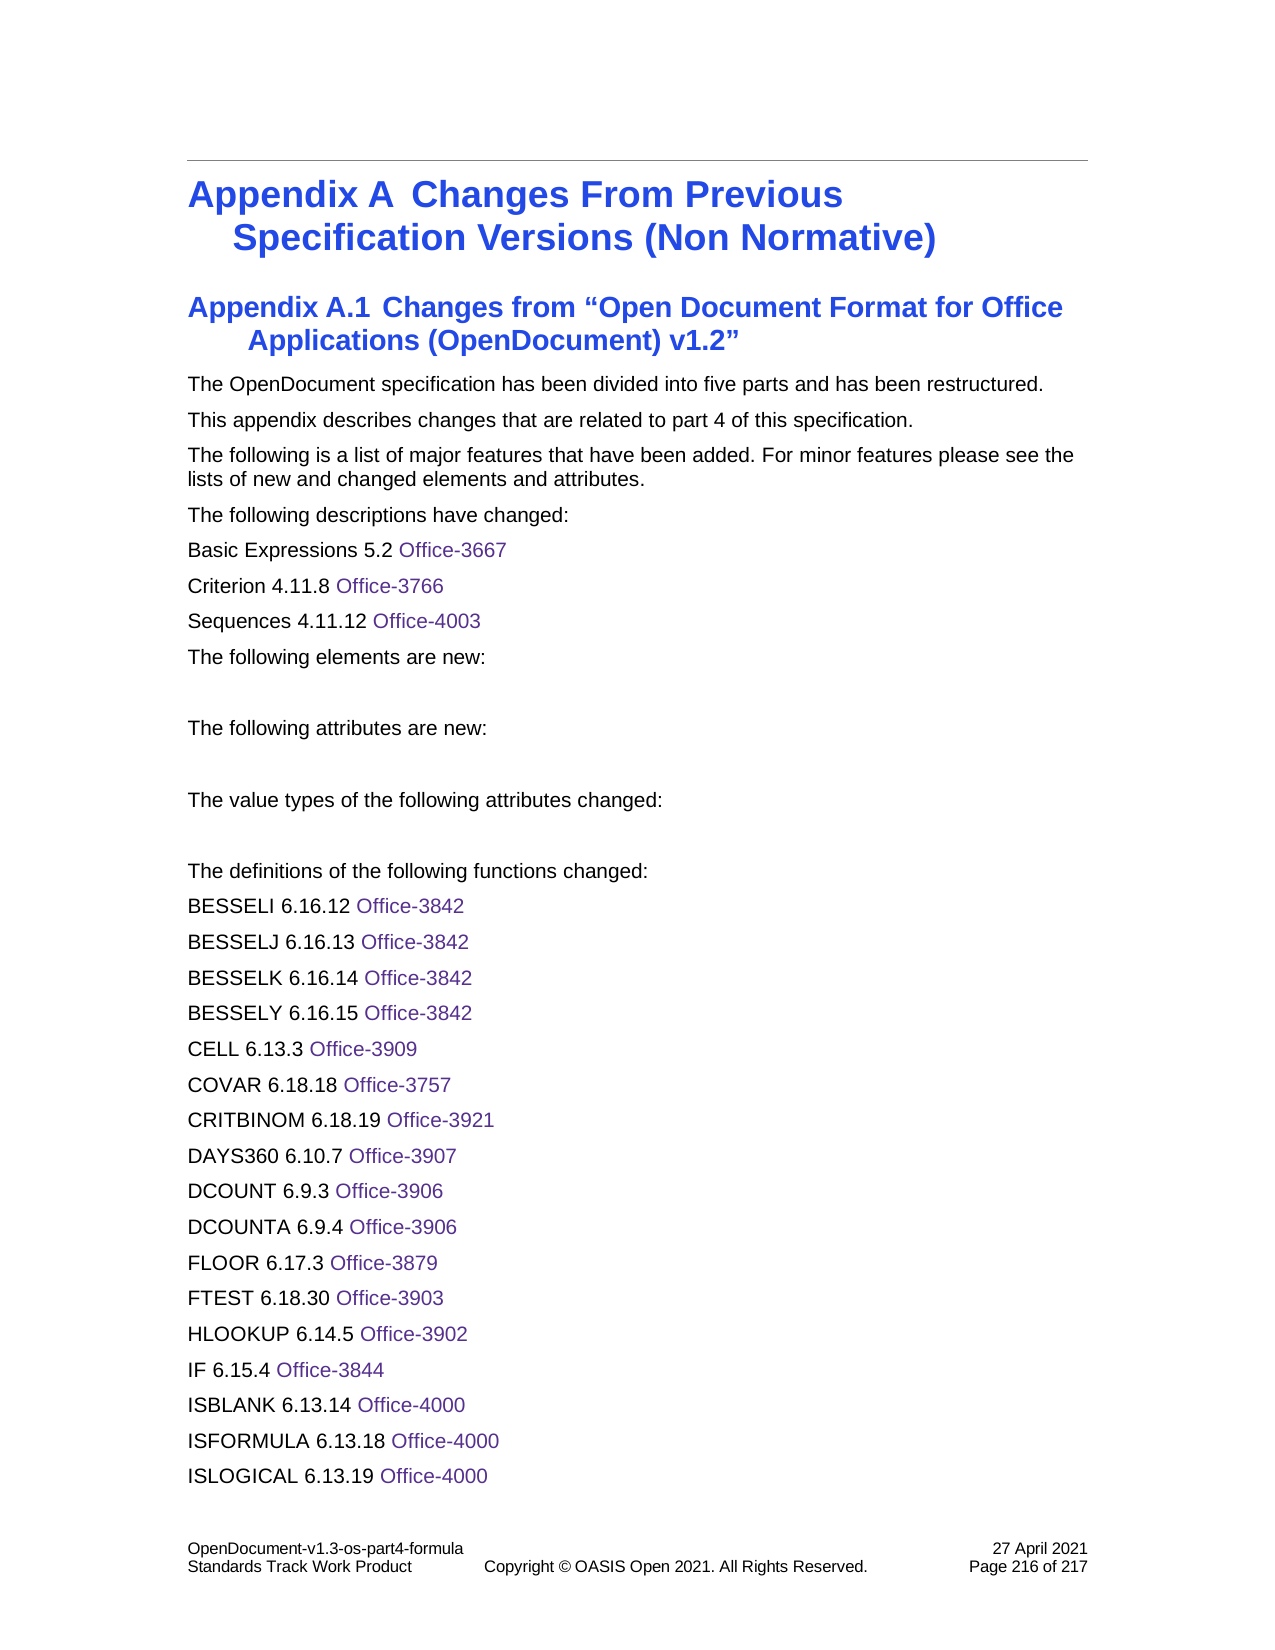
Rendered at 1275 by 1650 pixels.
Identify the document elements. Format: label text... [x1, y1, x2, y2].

text Criterion 4.11.8 Office-3766 [187, 574, 1088, 598]
text FLOOR 6.17.3 Office-3879 [187, 1251, 1088, 1275]
text ISFORMULA 6.13.18 Office-4000 [187, 1429, 1088, 1453]
text IF 6.15.4 Office-3844 [187, 1358, 1088, 1382]
text The following descriptions have changed: [187, 503, 1088, 527]
text BESSELI 6.16.12 Office-3842 [187, 895, 1088, 918]
text BESSELY 6.16.15 Office-3842 [187, 1002, 1088, 1025]
text The following elements are new: [187, 646, 1088, 669]
text The value types of the following attributes changed: [187, 788, 1088, 812]
subtitle Changes From Previous Specification Versions (Non Normative) [187, 161, 1088, 258]
text Basic Expressions 5.2 Office-3667 [187, 539, 1088, 562]
text DAYS360 6.10.7 Office-3907 [187, 1144, 1088, 1168]
text CRITBINOM 6.18.19 Office-3921 [187, 1109, 1088, 1132]
text The following is a list of major features that have been added. For minor features please see the lists of new and changed elements and attributes. [187, 444, 1088, 491]
text DCOUNT 6.9.3 Office-3906 [187, 1180, 1088, 1203]
text ISLOGICAL 6.13.19 Office-4000 [187, 1465, 1088, 1488]
text ISBLANK 6.13.14 Office-4000 [187, 1394, 1088, 1417]
text This appendix describes changes that are related to part 4 of this specification. [187, 408, 1088, 432]
text The definitions of the following functions changed: [187, 859, 1088, 883]
subtitle Changes from “Open Document Format for Office Applications (OpenDocument) v1.2” [187, 279, 1088, 356]
text BESSELK 6.16.14 Office-3842 [187, 966, 1088, 990]
text DCOUNTA 6.9.4 Office-3906 [187, 1216, 1088, 1239]
text BESSELJ 6.16.13 Office-3842 [187, 931, 1088, 954]
text CELL 6.13.3 Office-3909 [187, 1037, 1088, 1061]
text HLOOKUP 6.14.5 Office-3902 [187, 1322, 1088, 1346]
text Sequences 4.11.12 Office-4003 [187, 610, 1088, 633]
text COVAR 6.18.18 Office-3757 [187, 1073, 1088, 1097]
text FTEST 6.18.30 Office-3903 [187, 1287, 1088, 1310]
text The following attributes are new: [187, 717, 1088, 740]
text The OpenDocument specification has been divided into five parts and has been restructured. [187, 373, 1088, 396]
